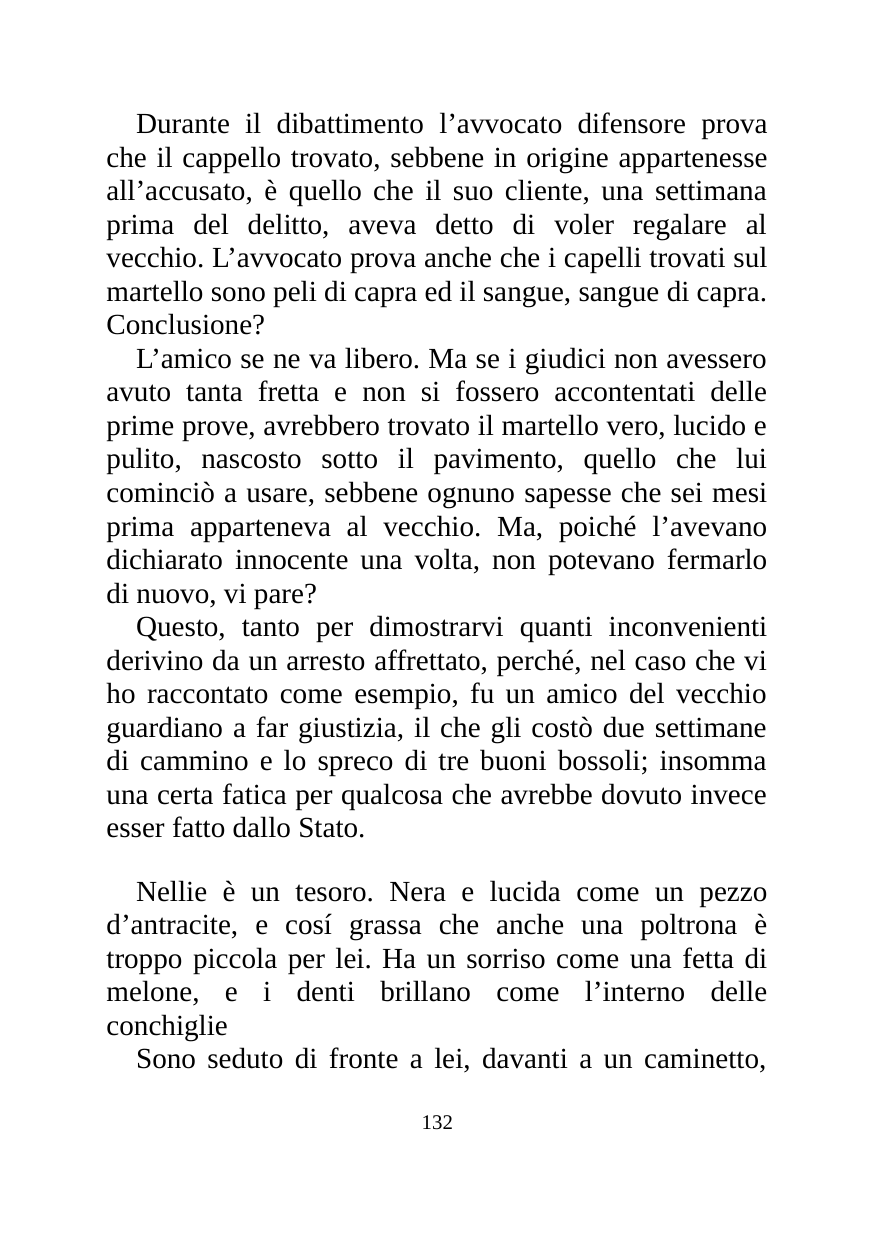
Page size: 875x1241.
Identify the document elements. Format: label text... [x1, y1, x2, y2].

text L’amico se ne va libero. Ma se i giudici non avessero avuto tanta fretta e non si fossero accontentati delle prime prove, avrebbero trovato il martello vero, lucido e pulito, nascosto sotto il pavimento, quello che lui cominciò a usare, sebbene ognuno sapesse che sei mesi prima apparteneva al vecchio. Ma, poiché l’avevano dichiarato innocente una volta, non potevano fermarlo di nuovo, vi pare? [106, 341, 768, 609]
text Durante il dibattimento l’avvocato difensore prova che il cappello trovato, sebbene in origine appartenesse all’accusato, è quello che il suo cliente, una settimana prima del delitto, aveva detto di voler regalare al vecchio. L’avvocato prova anche che i capelli trovati sul martello sono peli di capra ed il sangue, sangue di capra. Conclusione? [106, 106, 768, 341]
text Nellie è un tesoro. Nera e lucida come un pezzo d’antracite, e cosí grassa che anche una poltrona è troppo piccola per lei. Ha un sorriso come una fetta di melone, e i denti brillano come l’interno delle conchiglie [106, 874, 768, 1041]
text Questo, tanto per dimostrarvi quanti inconvenienti derivino da un arresto affrettato, perché, nel caso che vi ho raccontato come esempio, fu un amico del vecchio guardiano a far giustizia, il che gli costò due settimane di cammino e lo spreco di tre buoni bossoli; insomma una certa fatica per qualcosa che avrebbe dovuto invece esser fatto dallo Stato. [106, 609, 768, 844]
text Sono seduto di fronte a lei, davanti a un caminetto, [106, 1041, 768, 1075]
